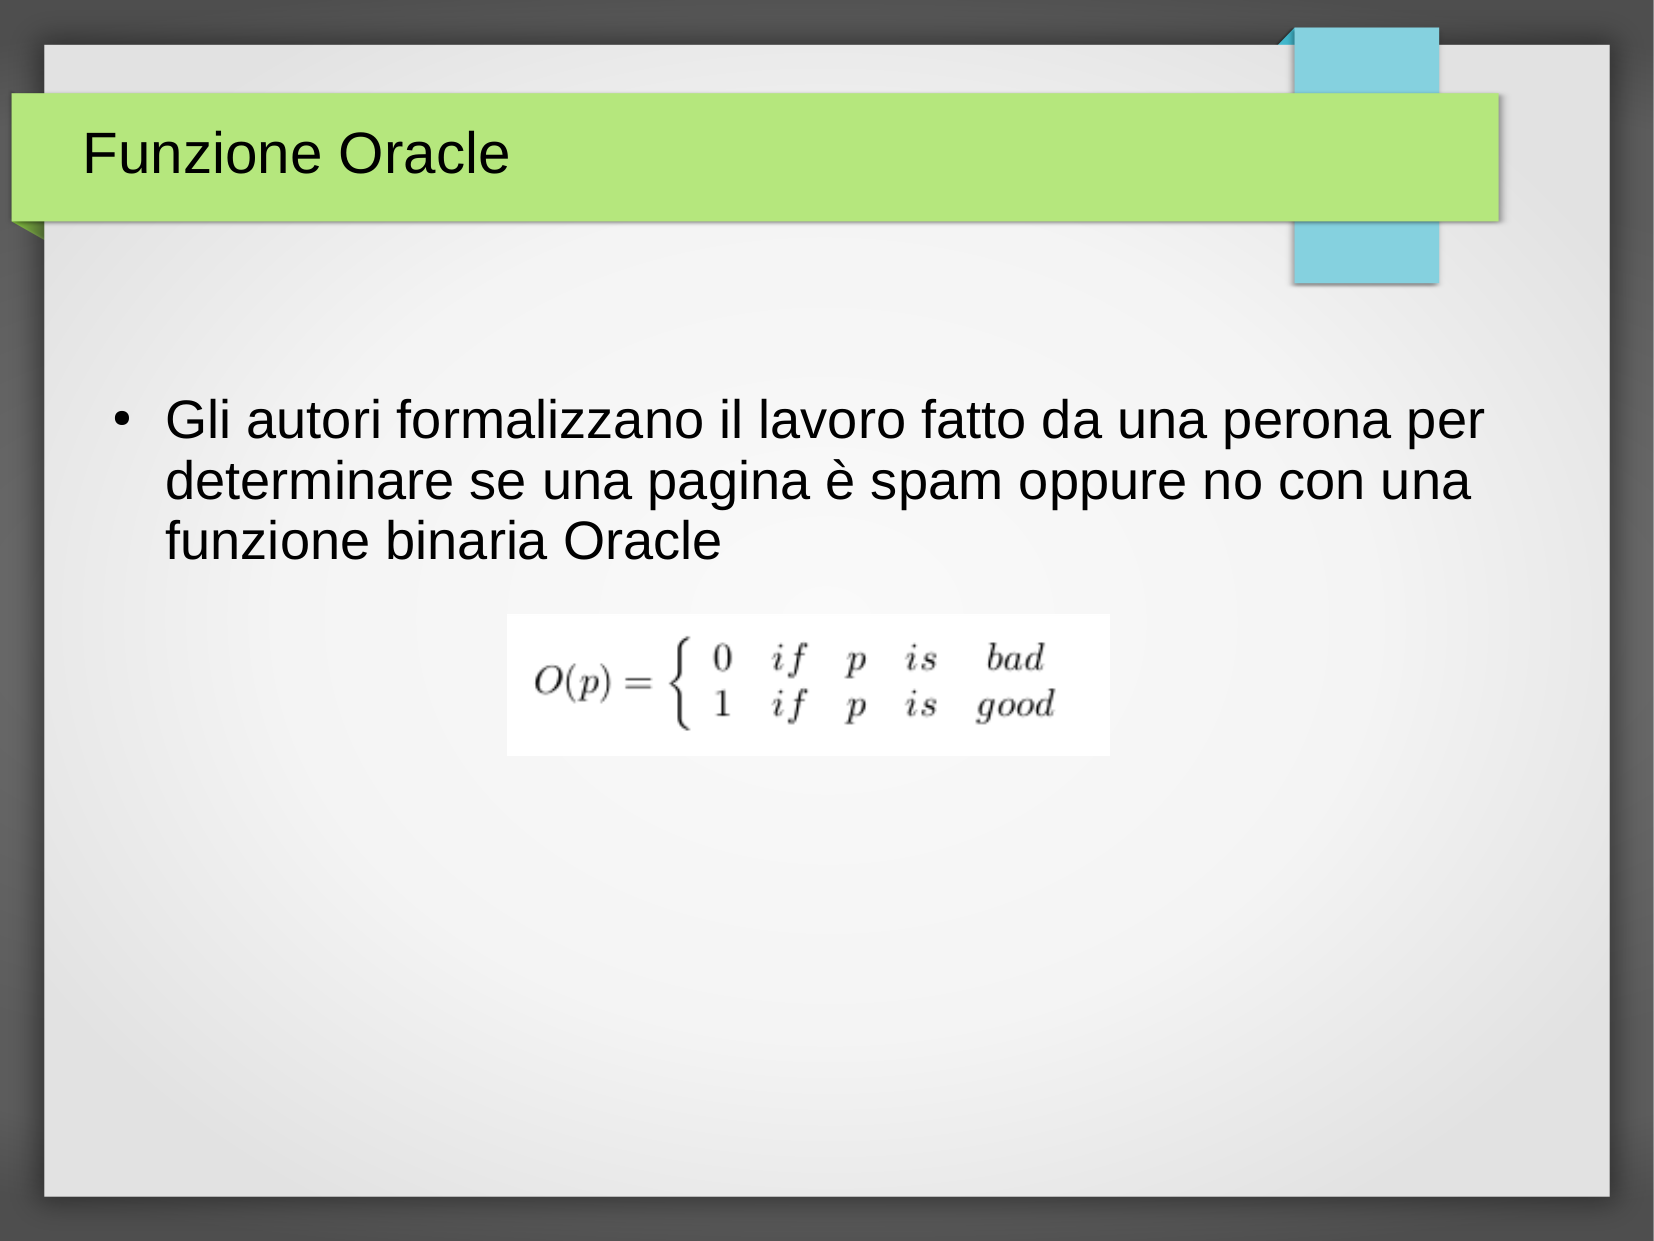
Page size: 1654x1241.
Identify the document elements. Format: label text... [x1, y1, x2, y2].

title Funzione Oracle [82, 94, 1477, 213]
list Gli autori formalizzano il lavoro fatto da una perona per determinare se una pagina è spam oppure no con una funzione binaria Oracle [94, 389, 1501, 591]
picture [0, 0, 1654, 1241]
